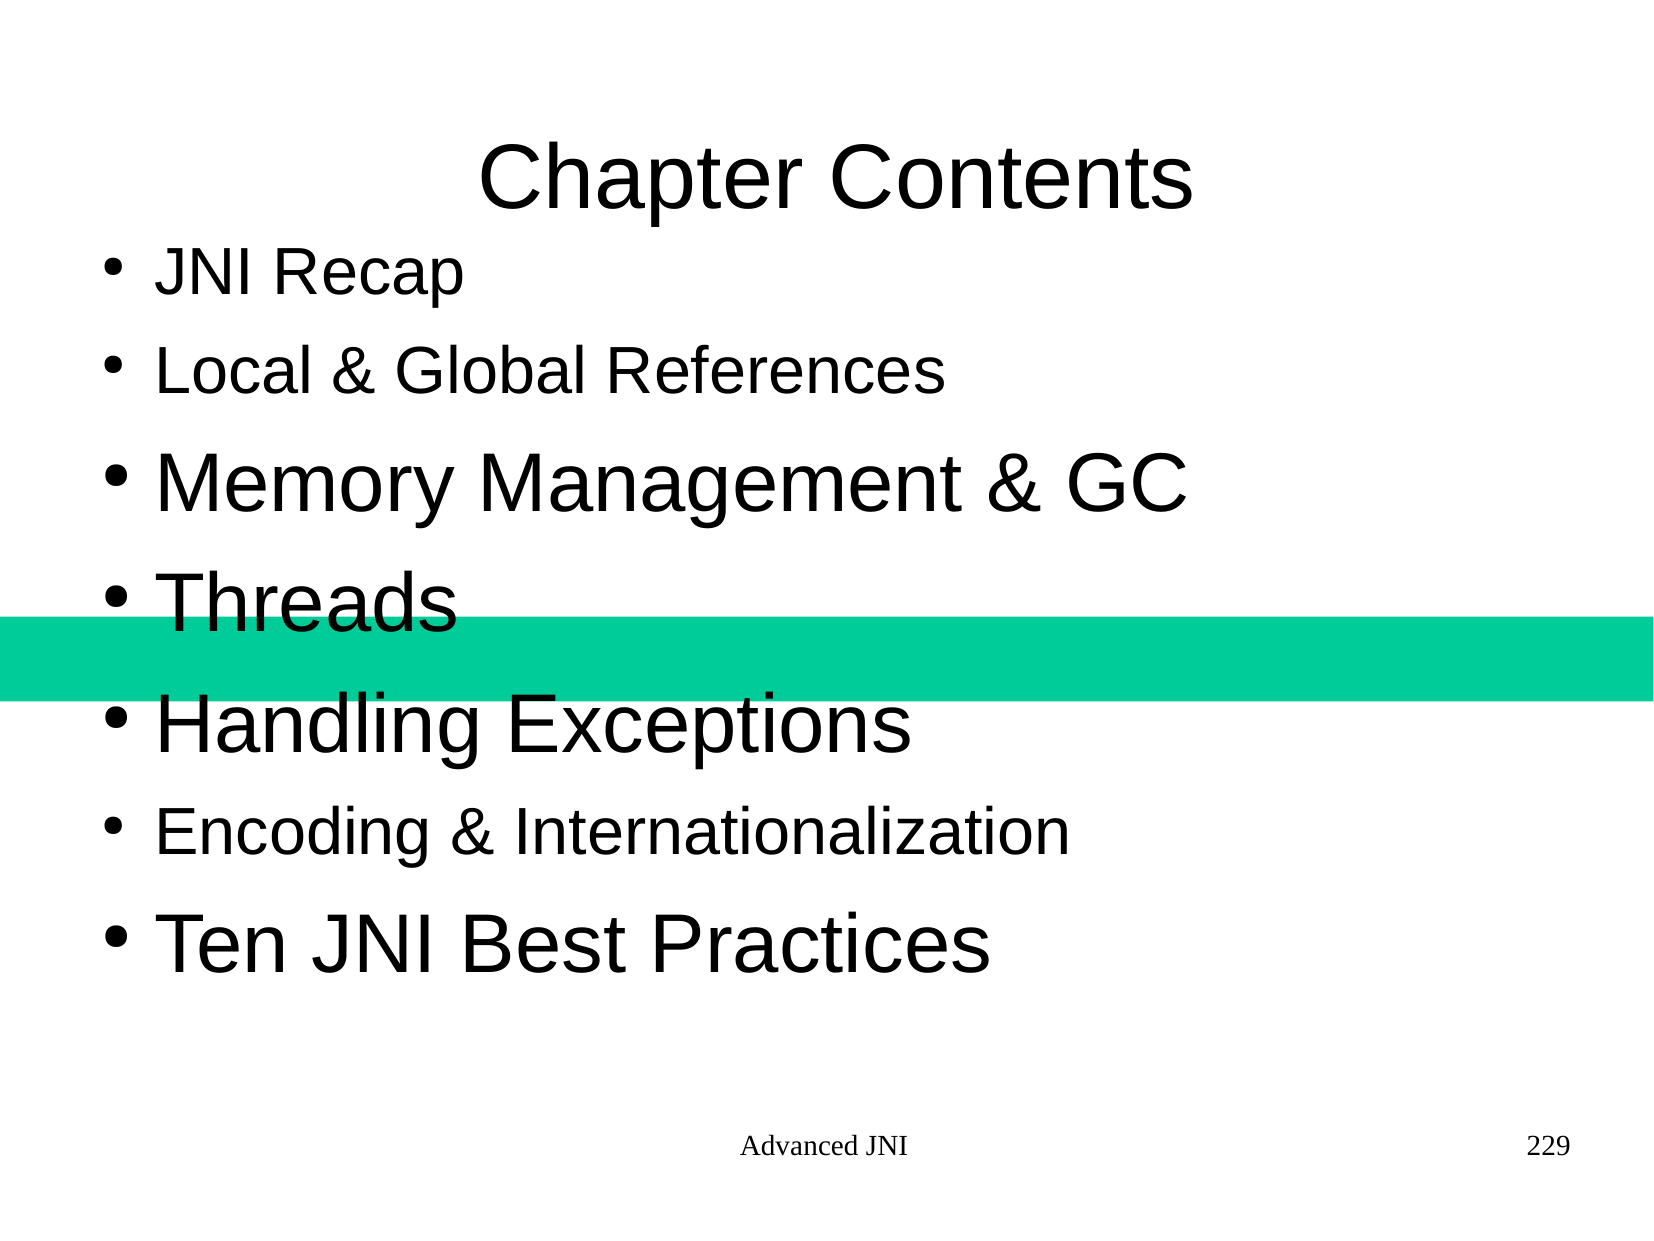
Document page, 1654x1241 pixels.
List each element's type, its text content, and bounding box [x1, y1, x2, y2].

list JNI Recap Local & Global References Memory Management & GC Threads Handling Exceptions Encoding & Internationalization Ten JNI Best Practices [68, 220, 1599, 1130]
title Chapter Contents [68, 103, 1599, 220]
